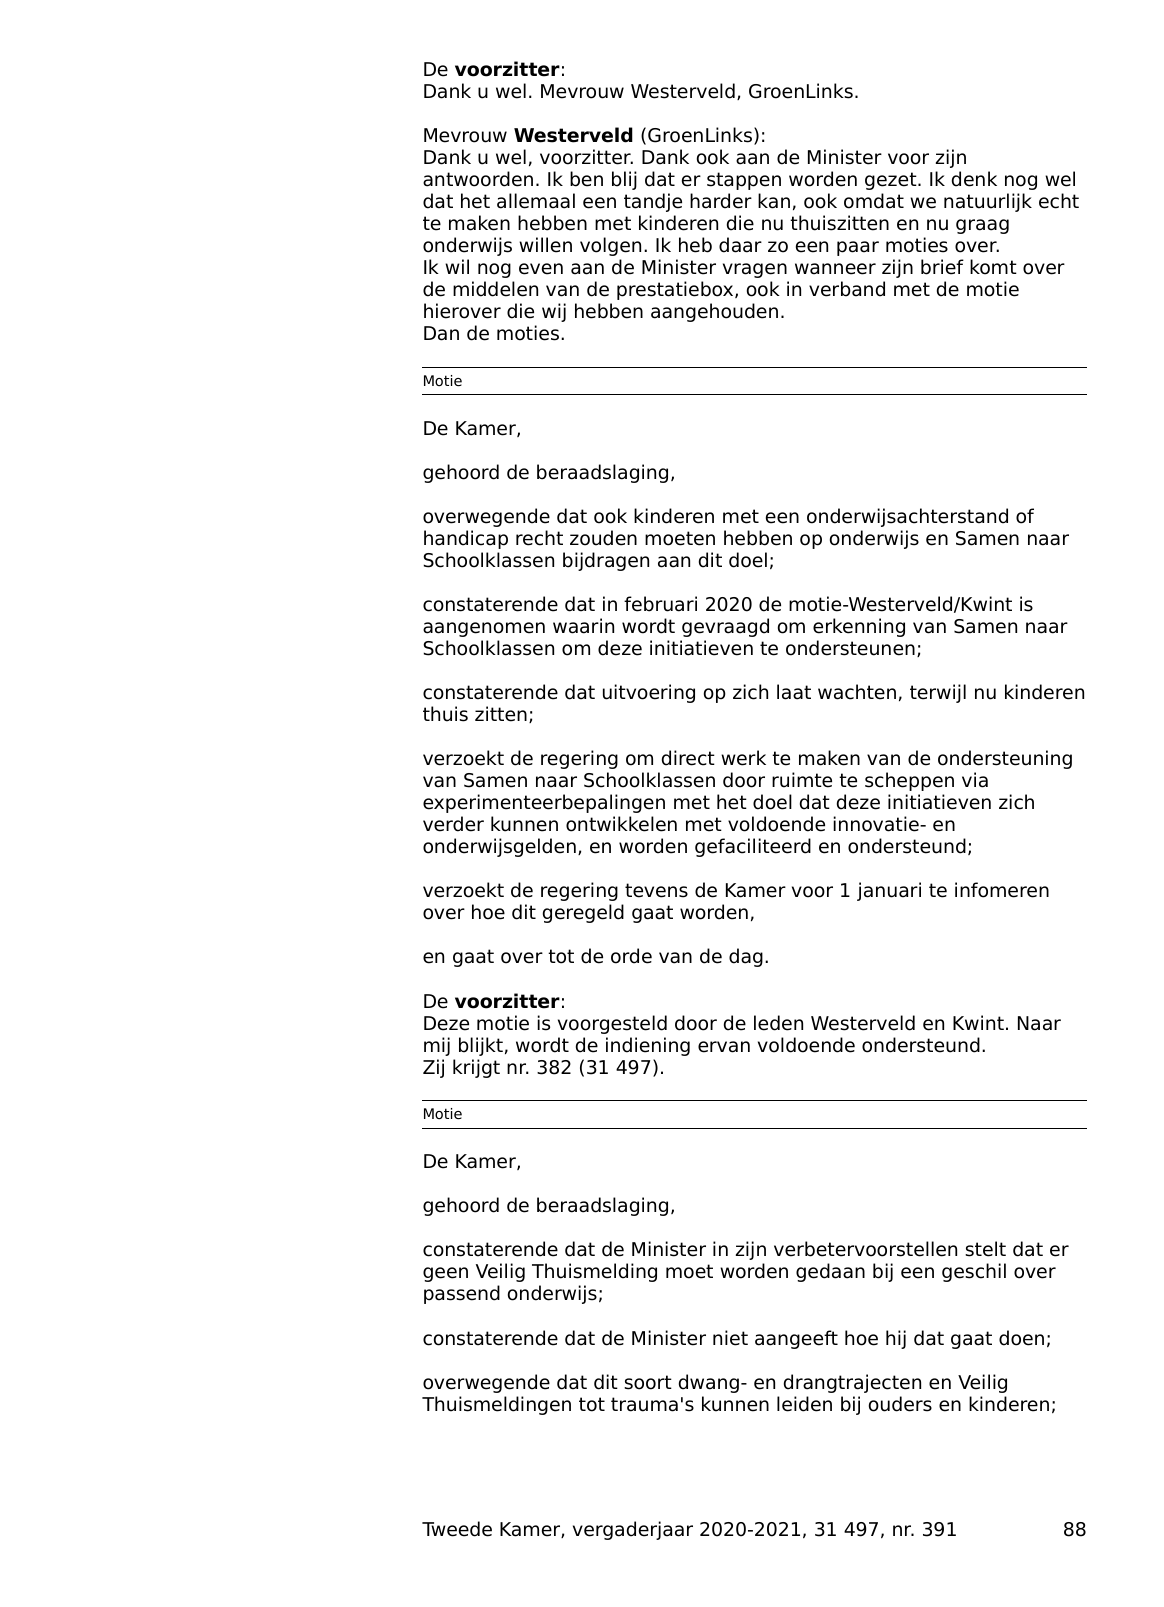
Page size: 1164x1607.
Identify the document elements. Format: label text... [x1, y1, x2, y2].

text constaterende dat de Minister in zijn verbetervoorstellen stelt dat er geen Veilig Thuismelding moet worden gedaan bij een geschil over passend onderwijs; [422, 1239, 1087, 1305]
text De Kamer, [422, 417, 1087, 439]
text constaterende dat uitvoering op zich laat wachten, terwijl nu kinderen thuis zitten; [422, 682, 1087, 726]
text overwegende dat dit soort dwang- en drangtrajecten en Veilig Thuismeldingen tot trauma's kunnen leiden bij ouders en kinderen; [422, 1372, 1087, 1416]
table_header Motie [422, 1101, 1087, 1128]
text verzoekt de regering tevens de Kamer voor 1 januari te infomeren over hoe dit geregeld gaat worden, [422, 880, 1087, 924]
text en gaat over tot de orde van de dag. [422, 946, 1087, 968]
text Zij krijgt nr. 382 (31 497). [422, 1057, 1087, 1078]
text De Kamer, [422, 1151, 1087, 1173]
text De voorzitter: [422, 59, 1087, 81]
text Dank u wel, voorzitter. Dank ook aan de Minister voor zijn antwoorden. Ik ben blij dat er stappen worden gezet. Ik denk nog wel dat het allemaal een tandje harder kan, ook omdat we natuurlijk echt te maken hebben met kinderen die nu thuiszitten en nu graag onderwijs willen volgen. Ik heb daar zo een paar moties over. [422, 147, 1087, 257]
text Mevrouw Westerveld (GroenLinks): [422, 125, 1087, 147]
text Dan de moties. [422, 323, 1087, 345]
text verzoekt de regering om direct werk te maken van de ondersteuning van Samen naar Schoolklassen door ruimte te scheppen via experimenteerbepalingen met het doel dat deze initiatieven zich verder kunnen ontwikkelen met voldoende innovatie- en onderwijsgelden, en worden gefaciliteerd en ondersteund; [422, 748, 1087, 858]
text Ik wil nog even aan de Minister vragen wanneer zijn brief komt over de middelen van de prestatiebox, ook in verband met de motie hierover die wij hebben aangehouden. [422, 257, 1087, 323]
text De voorzitter: [422, 991, 1087, 1013]
text gehoord de beraadslaging, [422, 1195, 1087, 1217]
text Deze motie is voorgesteld door de leden Westerveld en Kwint. Naar mij blijkt, wordt de indiening ervan voldoende ondersteund. [422, 1013, 1087, 1057]
text overwegende dat ook kinderen met een onderwijsachterstand of handicap recht zouden moeten hebben op onderwijs en Samen naar Schoolklassen bijdragen aan dit doel; [422, 506, 1087, 572]
text constaterende dat de Minister niet aangeeft hoe hij dat gaat doen; [422, 1327, 1087, 1349]
table_header Motie [422, 368, 1087, 394]
text constaterende dat in februari 2020 de motie-Westerveld/Kwint is aangenomen waarin wordt gevraagd om erkenning van Samen naar Schoolklassen om deze initiatieven te ondersteunen; [422, 594, 1087, 660]
text Dank u wel. Mevrouw Westerveld, GroenLinks. [422, 81, 1087, 103]
text gehoord de beraadslaging, [422, 462, 1087, 484]
